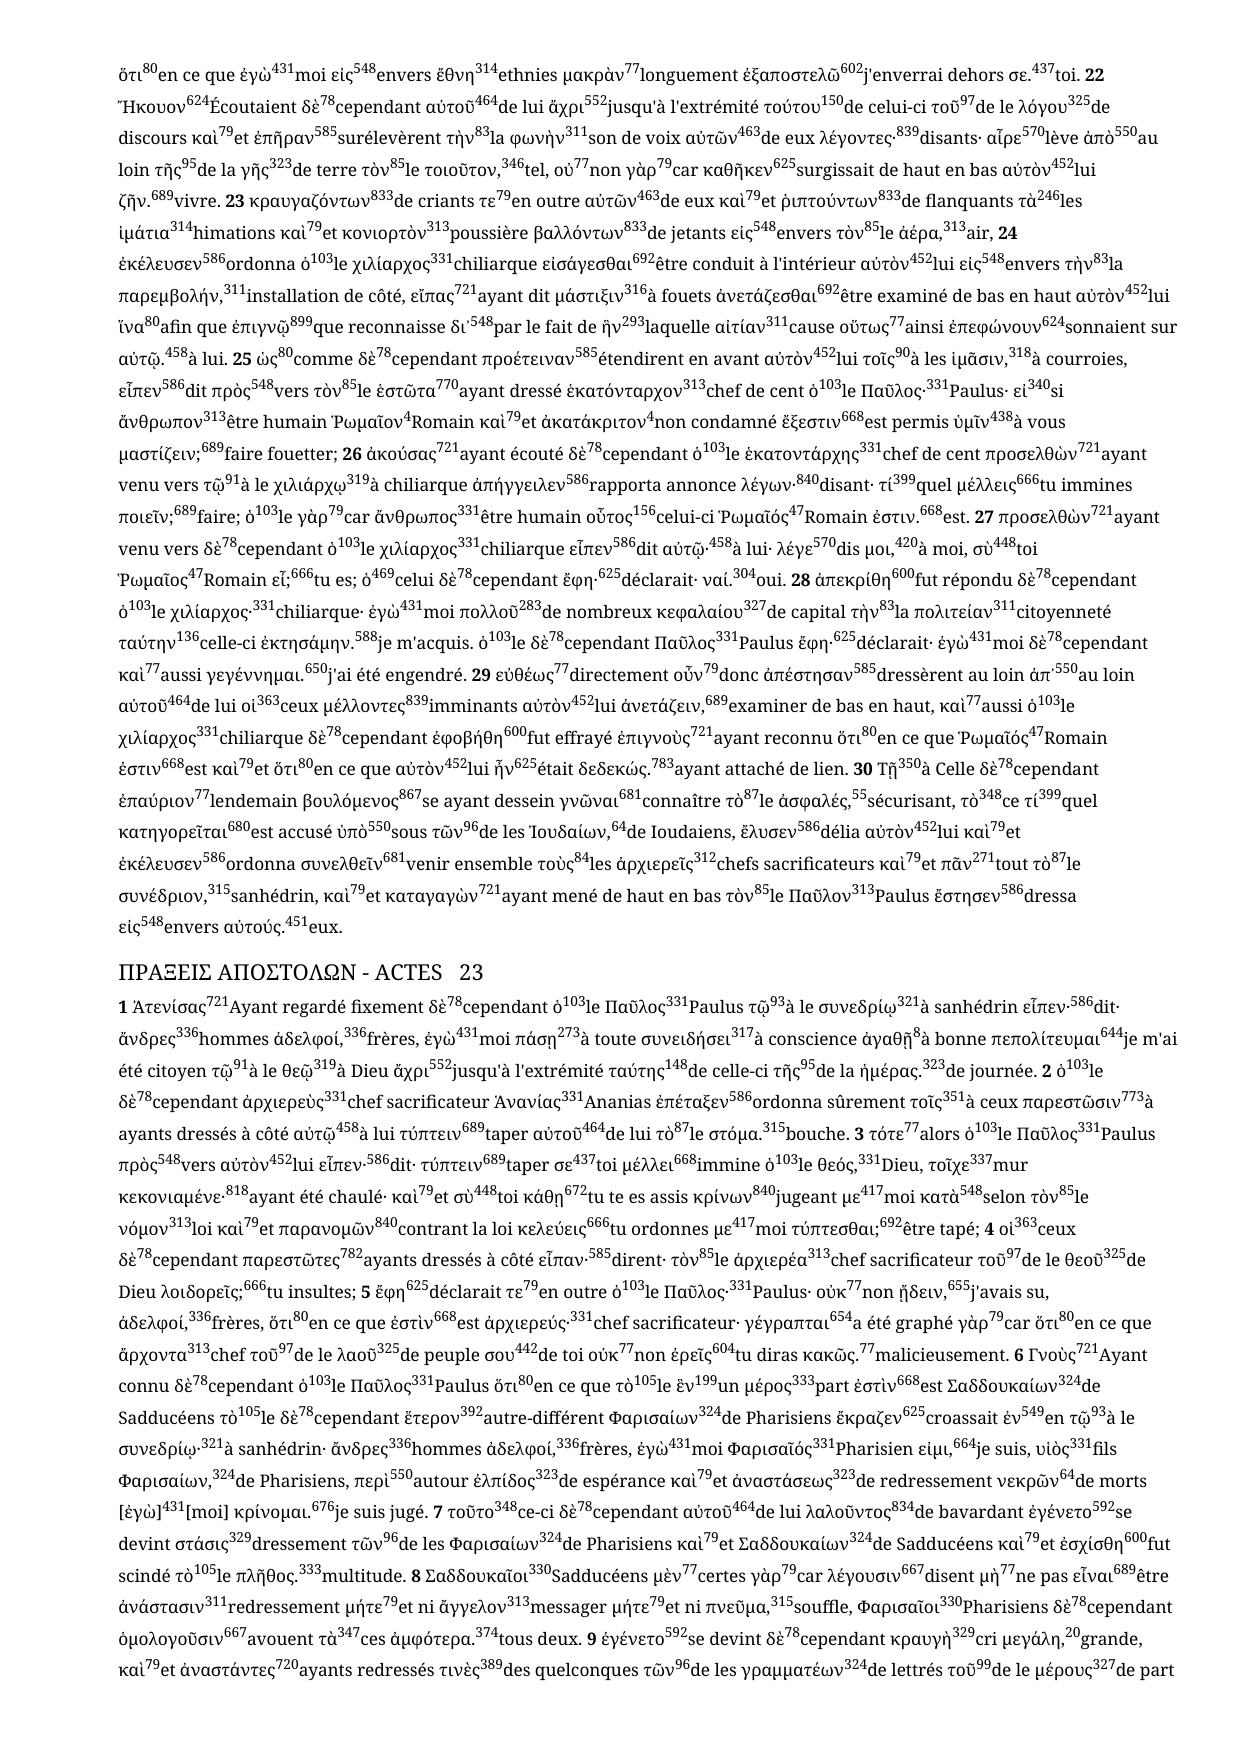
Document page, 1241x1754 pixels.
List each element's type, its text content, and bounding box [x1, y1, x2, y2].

text 1 Ἄνδρες336Hommes ἀδελφοὶ336frères καὶ79et πατέρες,336pères, ἀκούσατέ553écoutez μου424de moi τῆς356de celle πρὸς548vers ὑμᾶς436vous νυνὶ77maintenant ἀπολογίας.323de apologie. 2 ἀκούσαντες720ayants écoutés δὲ78cependant ὅτι80en ce que τῇ89à la Ἑβραΐδι8à Hébraïque διαλέκτῳ317à dialecte προσεφώνει625sonnait auprès αὐτοῖς,457à eux, μᾶλλον77davantage παρέσχον585fournirent ἡσυχίαν.311tranquillité. καὶ79et φησίν·668déclare· 3 ἐγώ431moi εἰμι664je suis ἀνὴρ331homme Ἰουδαῖος,22Ioudaien, γεγεννημένος813ayant été engendré ἐν549en Ταρσῷ317à Tarse τῆς95de la Κιλικίας,323de Cilicie, ἀνατεθραμμένος813ayant été nourri de bas en haut δὲ78cependant ἐν549en τῇ89à la πόλει317à cité ταύτῃ,142à celle-ci, παρὰ548à côté τοὺς84les πόδας312pieds Γαμαλιὴλ325de Gamaliel πεπαιδευμένος813ayant été éduqué κατὰ548selon ἀκρίβειαν311exactitude τοῦ257de le πατρῴου16de paternel νόμου,325de loi, ζηλωτὴς331zélote ὑπάρχων840subsistant τοῦ97de le θεοῦ325de Dieu καθὼς77de haut en bas comme πάντες286tous ὑμεῖς447vous ἐστε665vous êtes σήμερον·77aujourd'hui· 4 ὃς498lequel ταύτην136celle-ci τὴν83la ὁδὸν311chemin ἐδίωξα582je poursuivis ἄχρι552jusqu'à l'extrémité θανάτου325de trépas δεσμεύων840liant καὶ79et παραδιδοὺς840livrant εἰς548envers φυλακὰς310gardiennages ἄνδρας312hommes τε79en outre καὶ79et γυναῖκας,310femmes, 5 ὡς80comme καὶ77aussi ὁ103le ἀρχιερεὺς331chef sacrificateur μαρτυρεῖ668témoigne μοι420à moi καὶ79et πᾶν289tout τὸ105le πρεσβυτέριον,333corps des anciens, παρ᾽550à côté ὧν491de lesquels καὶ77aussi ἐπιστολὰς310épîtres δεξάμενος740se ayant accepté πρὸς548vers τοὺς84les ἀδελφοὺς312frères εἰς548envers Δαμασκὸν311Damas ἐπορευόμην,627je m'allais, ἄξων765qui conduira καὶ77aussi τοὺς345ceux ἐκεῖσε77là-bas ὄντας821étants δεδεμένους795ayants étés attachés de lien εἰς548envers Ἰερουσαλὴμ311Ierousalem ἵνα80afin que τιμωρηθῶσιν.910que soient puni. 6 Ἐγένετο592Se devint δέ78cependant μοι420à moi πορευομένῳ855à se allant καὶ79et ἐγγίζοντι828à approchant τῇ89à la Δαμασκῷ317à Damas περὶ548autour μεσημβρίαν311midi ἐξαίφνης77soudainement ἐκ550hors τοῦ97de le οὐρανοῦ325de ciel περιαστράψαι681éclairer autour φῶς315lumière ἱκανὸν6assez-important περὶ548autour ἐμέ,417moi, 7 ἔπεσά582je tombai τε79en outre εἰς548envers τὸ87le ἔδαφος315sol καὶ79et ἤκουσα582j'écoutai φωνῆς323de son de voix λεγούσης832de disante μοι·420à moi· Σαοὺλ337Saoul Σαούλ,337Saoul, τί399quel με417moi διώκεις;666tu poursuis; 8 ἐγὼ431moi δὲ78cependant ἀπεκρίθην·596je fus répondu· τίς410quel εἶ,666tu es, κύριε;337Maître; εἶπέν586dit τε79en outre πρός548vers ἐμέ·417moi· ἐγώ431moi εἰμι664je suis Ἰησοῦς331Iésous ὁ103le Ναζωραῖος,331Nazoréen, ὃν480lequel σὺ448toi διώκεις.666tu poursuis. 9 οἱ363ceux δὲ78cependant σὺν549avec ἐμοὶ420à moi ὄντες839étants τὸ87le μὲν79certes φῶς315lumière ἐθεάσαντο591se contemplèrent τὴν83la δὲ78cependant φωνὴν311son de voix οὐκ77non ἤκουσαν585écoutèrent τοῦ358de celui λαλοῦντός834de bavardant μοι.420à moi. 10 εἶπον582je dis δέ·78cependant· τί399quel ποιήσω,895que je fasse, κύριε;337Maître; ὁ103le δὲ78cependant κύριος331Maître εἶπεν586dit πρός548vers με·417moi· ἀναστὰς721ayant redressé πορεύου574te va εἰς548envers Δαμασκὸν311Damas κἀκεῖ77et là σοι439à toi λαληθήσεται619sera bavardé περὶ550autour πάντων385de tous ὧν493de lesquels τέτακταί654a été ordonnancé σοι439à toi ποιῆσαι.681faire. 11 ὡς80comme δὲ78cependant οὐκ77non ἐνέβλεπον621j'entrais regard ἀπὸ550au loin τῆς95de la δόξης323de gloire τοῦ99de le φωτὸς327de lumière ἐκείνου,152de ce-là, χειραγωγούμενος891étant mené en main ὑπὸ550sous τῶν357de ceux συνόντων833de étants avec μοι420à moi ἦλθον582je vins εἰς548envers Δαμασκόν.311Damas. 12 Ἁνανίας331Ananias δέ78cependant τις,287un quelconque, ἀνὴρ331homme εὐλαβὴς22précautionneux κατὰ548selon τὸν85le νόμον,313loi, μαρτυρούμενος891étant témoigné ὑπὸ550sous πάντων383de tous τῶν96de les κατοικούντων833de établissants maison d'habitation Ἰουδαίων,64de Ioudaiens, 13 ἐλθὼν721ayant venu πρός548vers ἐμὲ417moi καὶ79et ἐπιστὰς721ayant présenté εἶπέν586dit μοι·420à moi· Σαοὺλ337Saoul ἀδελφέ,337frère, ἀνάβλεψον.554regarde de bas en haut. κἀγὼ431et moi αὐτῇ142à même τῇ89à la ὥρᾳ317à heure ἀνέβλεψα582je regardai de bas en haut εἰς548envers αὐτόν.452lui. 14 ὁ469celui δὲ78cependant εἶπεν·586dit· ὁ103le θεὸς331Dieu τῶν96de les πατέρων324de pères ἡμῶν423de nous προεχειρίσατό592se mainmit en avant σε437toi γνῶναι681connaître τὸ87le θέλημα315volonté αὐτοῦ464de lui καὶ79et ἰδεῖν681voir τὸν85le δίκαιον53juste καὶ79et ἀκοῦσαι681écouter φωνὴν311son de voix ἐκ550hors τοῦ99de le στόματος327de bouche αὐτοῦ,464de lui, 15 ὅτι80en ce que ἔσῃ610tu te seras μάρτυς331témoin αὐτῷ458à lui πρὸς548vers πάντας268tous ἀνθρώπους312êtres humains ὧν493de lesquels ἑώρακας640tu as vu καὶ79et ἤκουσας.584tu écoutas. 16 καὶ79et νῦν77maintenant τί399quel μέλλεις;666tu immines; ἀναστὰς721ayant redressé βάπτισαι558te baptise καὶ79et ἀπόλουσαι558te baigne complètement τὰς82les ἁμαρτίας310fautes σου442de toi ἐπικαλεσάμενος740se ayant surnommé τὸ87le ὄνομα315nom αὐτοῦ.464de lui. 17 Ἐγένετο592Se devint δέ78cependant μοι420à moi ὑποστρέψαντι713à ayant retourné en arrière εἰς548envers Ἰερουσαλὴμ311Ierousalem καὶ79et προσευχομένου861de se priant μου424de moi ἐν549en τῷ93à le ἱερῷ321à sanctuaire γενέσθαι682se devenir με417moi ἐν549en ἐκστάσει317à extase 18 καὶ79et ἰδεῖν681voir αὐτὸν452lui λέγοντά822disant μοι·420à moi· σπεῦσον554hâte καὶ79et ἔξελθε554sors ἐν549en τάχει321à vitesse ἐξ550hors Ἰερουσαλήμ,323de Ierousalem, διότι80parce que οὐ77non παραδέξονταί611se accepteront à côté σου442de toi μαρτυρίαν311témoignation περὶ550autour ἐμοῦ.424de moi. 19 κἀγὼ431et moi εἶπον·582je dis· κύριε,337Maître, αὐτοὶ468eux ἐπίστανται673se établissent sûrement ὅτι80en ce que ἐγὼ431moi ἤμην627je m'étais φυλακίζων840faisant gardienner καὶ79et δέρων840pelant κατὰ548selon τὰς82les συναγωγὰς310synagogues τοὺς345ceux πιστεύοντας821croyants ἐπὶ548sur σέ,437toi, 20 καὶ79et ὅτε80lorsque ἐξεχύννετο636était déversé τὸ105le αἷμα333sang Στεφάνου325de Stephanos τοῦ97de le μάρτυρός325de témoin σου,442de toi, καὶ77aussi αὐτὸς513moi-même ἤμην627je m'étais ἐφεστὼς783ayant présenté καὶ79et συνευδοκῶν840estimant en bien avec καὶ79et φυλάσσων840gardiennant τὰ86les ἱμάτια314himations τῶν357de ceux ἀναιρούντων833de saisissants de bas en haut αὐτόν.452lui. 21 καὶ79et εἶπεν586dit πρός548vers με·417moi· πορεύου,574te va, ὅτι80en ce que ἐγὼ431moi εἰς548envers ἔθνη314ethnies μακρὰν77longuement ἐξαποστελῶ602j'enverrai dehors σε.437toi. 22 Ἤκουον624Écoutaient δὲ78cependant αὐτοῦ464de lui ἄχρι552jusqu'à l'extrémité τούτου150de celui-ci τοῦ97de le λόγου325de discours καὶ79et ἐπῆραν585surélevèrent τὴν83la φωνὴν311son de voix αὐτῶν463de eux λέγοντες·839disants· αἶρε570lève ἀπὸ550au loin τῆς95de la γῆς323de terre τὸν85le τοιοῦτον,346tel, οὐ77non γὰρ79car καθῆκεν625surgissait de haut en bas αὐτὸν452lui ζῆν.689vivre. 23 κραυγαζόντων833de criants τε79en outre αὐτῶν463de eux καὶ79et ῥιπτούντων833de flanquants τὰ246les ἱμάτια314himations καὶ79et κονιορτὸν313poussière βαλλόντων833de jetants εἰς548envers τὸν85le ἀέρα,313air, 24 ἐκέλευσεν586ordonna ὁ103le χιλίαρχος331chiliarque εἰσάγεσθαι692être conduit à l'intérieur αὐτὸν452lui εἰς548envers τὴν83la παρεμβολήν,311installation de côté, εἴπας721ayant dit μάστιξιν316à fouets ἀνετάζεσθαι692être examiné de bas en haut αὐτὸν452lui ἵνα80afin que ἐπιγνῷ899que reconnaisse δι᾽548par le fait de ἣν293laquelle αἰτίαν311cause οὕτως77ainsi ἐπεφώνουν624sonnaient sur αὐτῷ.458à lui. 25 ὡς80comme δὲ78cependant προέτειναν585étendirent en avant αὐτὸν452lui τοῖς90à les ἱμᾶσιν,318à courroies, εἶπεν586dit πρὸς548vers τὸν85le ἑστῶτα770ayant dressé ἑκατόνταρχον313chef de cent ὁ103le Παῦλος·331Paulus· εἰ340si ἄνθρωπον313être humain Ῥωμαῖον4Romain καὶ79et ἀκατάκριτον4non condamné ἔξεστιν668est permis ὑμῖν438à vous μαστίζειν;689faire fouetter; 26 ἀκούσας721ayant écouté δὲ78cependant ὁ103le ἑκατοντάρχης331chef de cent προσελθὼν721ayant venu vers τῷ91à le χιλιάρχῳ319à chiliarque ἀπήγγειλεν586rapporta annonce λέγων·840disant· τί399quel μέλλεις666tu immines ποιεῖν;689faire; ὁ103le γὰρ79car ἄνθρωπος331être humain οὗτος156celui-ci Ῥωμαῖός47Romain ἐστιν.668est. 27 προσελθὼν721ayant venu vers δὲ78cependant ὁ103le χιλίαρχος331chiliarque εἶπεν586dit αὐτῷ·458à lui· λέγε570dis μοι,420à moi, σὺ448toi Ῥωμαῖος47Romain εἶ;666tu es; ὁ469celui δὲ78cependant ἔφη·625déclarait· ναί.304oui. 28 ἀπεκρίθη600fut répondu δὲ78cependant ὁ103le χιλίαρχος·331chiliarque· ἐγὼ431moi πολλοῦ283de nombreux κεφαλαίου327de capital τὴν83la πολιτείαν311citoyenneté ταύτην136celle-ci ἐκτησάμην.588je m'acquis. ὁ103le δὲ78cependant Παῦλος331Paulus ἔφη·625déclarait· ἐγὼ431moi δὲ78cependant καὶ77aussi γεγέννημαι.650j'ai été engendré. 29 εὐθέως77directement οὖν79donc ἀπέστησαν585dressèrent au loin ἀπ᾽550au loin αὐτοῦ464de lui οἱ363ceux μέλλοντες839imminants αὐτὸν452lui ἀνετάζειν,689examiner de bas en haut, καὶ77aussi ὁ103le χιλίαρχος331chiliarque δὲ78cependant ἐφοβήθη600fut effrayé ἐπιγνοὺς721ayant reconnu ὅτι80en ce que Ῥωμαῖός47Romain ἐστιν668est καὶ79et ὅτι80en ce que αὐτὸν452lui ἦν625était δεδεκώς.783ayant attaché de lien. 30 Τῇ350à Celle δὲ78cependant ἐπαύριον77lendemain βουλόμενος867se ayant dessein γνῶναι681connaître τὸ87le ἀσφαλές,55sécurisant, τὸ348ce τί399quel κατηγορεῖται680est accusé ὑπὸ550sous τῶν96de les Ἰουδαίων,64de Ioudaiens, ἔλυσεν586délia αὐτὸν452lui καὶ79et ἐκέλευσεν586ordonna συνελθεῖν681venir ensemble τοὺς84les ἀρχιερεῖς312chefs sacrificateurs καὶ79et πᾶν271tout τὸ87le συνέδριον,315sanhédrin, καὶ79et καταγαγὼν721ayant mené de haut en bas τὸν85le Παῦλον313Paulus ἔστησεν586dressa εἰς548envers αὐτούς.451eux. [118, 59, 1181, 939]
text 1 Ἀτενίσας721Ayant regardé fixement δὲ78cependant ὁ103le Παῦλος331Paulus τῷ93à le συνεδρίῳ321à sanhédrin εἶπεν·586dit· ἄνδρες336hommes ἀδελφοί,336frères, ἐγὼ431moi πάσῃ273à toute συνειδήσει317à conscience ἀγαθῇ8à bonne πεπολίτευμαι644je m'ai été citoyen τῷ91à le θεῷ319à Dieu ἄχρι552jusqu'à l'extrémité ταύτης148de celle-ci τῆς95de la ἡμέρας.323de journée. 2 ὁ103le δὲ78cependant ἀρχιερεὺς331chef sacrificateur Ἁνανίας331Ananias ἐπέταξεν586ordonna sûrement τοῖς351à ceux παρεστῶσιν773à ayants dressés à côté αὐτῷ458à lui τύπτειν689taper αὐτοῦ464de lui τὸ87le στόμα.315bouche. 3 τότε77alors ὁ103le Παῦλος331Paulus πρὸς548vers αὐτὸν452lui εἶπεν·586dit· τύπτειν689taper σε437toi μέλλει668immine ὁ103le θεός,331Dieu, τοῖχε337mur κεκονιαμένε·818ayant été chaulé· καὶ79et σὺ448toi κάθῃ672tu te es assis κρίνων840jugeant με417moi κατὰ548selon τὸν85le νόμον313loi καὶ79et παρανομῶν840contrant la loi κελεύεις666tu ordonnes με417moi τύπτεσθαι;692être tapé; 4 οἱ363ceux δὲ78cependant παρεστῶτες782ayants dressés à côté εἶπαν·585dirent· τὸν85le ἀρχιερέα313chef sacrificateur τοῦ97de le θεοῦ325de Dieu λοιδορεῖς;666tu insultes; 5 ἔφη625déclarait τε79en outre ὁ103le Παῦλος·331Paulus· οὐκ77non ᾔδειν,655j'avais su, ἀδελφοί,336frères, ὅτι80en ce que ἐστὶν668est ἀρχιερεύς·331chef sacrificateur· γέγραπται654a été graphé γὰρ79car ὅτι80en ce que ἄρχοντα313chef τοῦ97de le λαοῦ325de peuple σου442de toi οὐκ77non ἐρεῖς604tu diras κακῶς.77malicieusement. 6 Γνοὺς721Ayant connu δὲ78cependant ὁ103le Παῦλος331Paulus ὅτι80en ce que τὸ105le ἓν199un μέρος333part ἐστὶν668est Σαδδουκαίων324de Sadducéens τὸ105le δὲ78cependant ἕτερον392autre-différent Φαρισαίων324de Pharisiens ἔκραζεν625croassait ἐν549en τῷ93à le συνεδρίῳ·321à sanhédrin· ἄνδρες336hommes ἀδελφοί,336frères, ἐγὼ431moi Φαρισαῖός331Pharisien εἰμι,664je suis, υἱὸς331fils Φαρισαίων,324de Pharisiens, περὶ550autour ἐλπίδος323de espérance καὶ79et ἀναστάσεως323de redressement νεκρῶν64de morts [ἐγὼ]431[moi] κρίνομαι.676je suis jugé. 7 τοῦτο348ce-ci δὲ78cependant αὐτοῦ464de lui λαλοῦντος834de bavardant ἐγένετο592se devint στάσις329dressement τῶν96de les Φαρισαίων324de Pharisiens καὶ79et Σαδδουκαίων324de Sadducéens καὶ79et ἐσχίσθη600fut scindé τὸ105le πλῆθος.333multitude. 8 Σαδδουκαῖοι330Sadducéens μὲν77certes γὰρ79car λέγουσιν667disent μὴ77ne pas εἶναι689être ἀνάστασιν311redressement μήτε79et ni ἄγγελον313messager μήτε79et ni πνεῦμα,315souffle, Φαρισαῖοι330Pharisiens δὲ78cependant ὁμολογοῦσιν667avouent τὰ347ces ἀμφότερα.374tous deux. 9 ἐγένετο592se devint δὲ78cependant κραυγὴ329cri μεγάλη,20grande, καὶ79et ἀναστάντες720ayants redressés τινὲς389des quelconques τῶν96de les γραμματέων324de lettrés τοῦ99de le μέρους327de part τῶν96de les Φαρισαίων324de Pharisiens διεμάχοντο630se bataillaient en séparant λέγοντες·839disants· οὐδὲν375aucun κακὸν55malicieux εὑρίσκομεν663nous trouvons ἐν549en τῷ91à le ἀνθρώπῳ319à être humain τούτῳ·144à celui-ci· εἰ80si δὲ78cependant πνεῦμα333souffle ἐλάλησεν586bavarda αὐτῷ458à lui ἢ79ou ἄγγελος;331messager; 10 Πολλῆς382de Nombreuse δὲ78cependant γινομένης859de se devenante στάσεως323de dressement φοβηθεὶς760ayant été effrayé ὁ103le χιλίαρχος331chiliarque μὴ80ne pas διασπασθῇ911que soit tiré à travers ὁ103le Παῦλος331Paulus ὑπ᾽550sous αὐτῶν463de eux ἐκέλευσεν586ordonna τὸ87le στράτευμα315troupe de soldats καταβὰν709ayant descendu ἁρπάσαι681ravir αὐτὸν452lui ἐκ550hors μέσου67de au milieu αὐτῶν463de eux ἄγειν689conduire τε79en outre εἰς548envers τὴν83la παρεμβολήν.311installation de côté. 11 Τῇ89à La δὲ78cependant ἐπιούσῃ826à survenante νυκτὶ317à nuit ἐπιστὰς721ayant présenté αὐτῷ458à lui ὁ103le κύριος331Maître εἶπεν·586dit· θάρσει·570aie courage· ὡς80comme γὰρ79car διεμαρτύρω590tu te passas témoignage τὰ347ces περὶ550autour ἐμοῦ424de moi εἰς548envers Ἰερουσαλήμ,311Ierousalem, οὕτω77ainsi σε437toi δεῖ668attache de lien καὶ77aussi εἰς548envers Ῥώμην311Rome μαρτυρῆσαι.681témoigner. 12 Γενομένης732de Se ayante devenue δὲ78cependant ἡμέρας323de journée ποιήσαντες720ayants faits συστροφὴν311torsion ensemble οἱ102les Ἰουδαῖοι70Ioudaiens ἀνεθεμάτισαν585anathématisèrent ἑαυτοὺς527eux-mêmes λέγοντες839disants μήτε79et ni φαγεῖν681manger μήτε79et ni πιεῖν681boire ἕως80jusqu'à ce que οὗ494de lequel ἀποκτείνωσιν898que tuent catégoriquement τὸν85le Παῦλον.313Paulus. 13 ἦσαν624étaient δὲ78cependant πλείους70plus nombreusement τεσσεράκοντα190de quarante οἱ363ceux ταύτην136celle-ci τὴν83la συνωμοσίαν311conspiration ποιησάμενοι,739se ayants faits, 14 οἵτινες497lesquels des quelconques προσελθόντες720ayants venus vers τοῖς90à les ἀρχιερεῦσιν318à chefs sacrificateurs καὶ79et τοῖς90à les πρεσβυτέροις58à plus anciens εἶπαν·585dirent· ἀναθέματι321à anathème ἀνεθεματίσαμεν581nous anathématisâmes ἑαυτοὺς506nous-mêmes μηδενὸς386de pas un γεύσασθαι682se goûter ἕως80jusqu'à ce que οὗ494de lequel ἀποκτείνωμεν894que nous tuions catégoriquement τὸν85le Παῦλον.313Paulus. 15 νῦν77maintenant οὖν79donc ὑμεῖς447vous ἐμφανίσατε553rendez visible dedans τῷ91à le χιλιάρχῳ319à chiliarque σὺν549avec τῷ93à le συνεδρίῳ321à sanhédrin ὅπως80de telle manière que καταγάγῃ899que mène de haut en bas αὐτὸν452lui εἰς548envers ὑμᾶς436vous ὡς80comme μέλλοντας821imminants διαγινώσκειν689diagnostiquer ἀκριβέστερον77plus exactement τὰ347ces περὶ550autour αὐτοῦ·464de lui· ἡμεῖς430nous δὲ78cependant πρὸ550d'avant τοῦ360de ce ἐγγίσαι681approcher αὐτὸν452lui ἕτοιμοί46prêts ἐσμεν663nous sommes τοῦ360de ce ἀνελεῖν681saisir de bas en haut αὐτόν.452lui. 16 Ἀκούσας721Ayant écouté δὲ78cependant ὁ103le υἱὸς331fils τῆς95de la ἀδελφῆς323de soeur Παύλου325de Paulus τὴν83la ἐνέδραν,311embuscade, παραγενόμενος740se ayant devenu à côté καὶ79et εἰσελθὼν721ayant venu à l'intérieur εἰς548envers τὴν83la παρεμβολὴν311installation de côté ἀπήγγειλεν586rapporta annonce τῷ91à le Παύλῳ.319à Paulus. 17 προσκαλεσάμενος740se ayant appelé auprès δὲ78cependant ὁ103le Παῦλος331Paulus ἕνα53un τῶν96de les ἑκατονταρχῶν324de chefs de cent ἔφη·625déclarait· τὸν85le νεανίαν313adolescent τοῦτον138celui-ci ἄπαγε570conduis au loin πρὸς548vers τὸν85le χιλίαρχον,313chiliarque, ἔχει668a γὰρ79car ἀπαγγεῖλαί681rapporter annonce τι375un quelconque αὐτῷ.458à lui. 18 ὁ364celui μὲν340certes οὖν79donc παραλαβὼν721ayant pris à côté αὐτὸν452lui ἤγαγεν586conduisit πρὸς548vers τὸν85le χιλίαρχον313chiliarque καὶ79et φησίν·668déclare· ὁ103le δέσμιος331lié Παῦλος331Paulus προσκαλεσάμενός740se ayant appelé auprès με417moi ἠρώτησεν586sollicita τοῦτον138celui-ci τὸν85le νεανίσκον313adolescent ἀγαγεῖν681conduire πρὸς548vers σὲ437toi ἔχοντά822ayant τι375un quelconque λαλῆσαί681bavarder σοι.439à toi. 19 ἐπιλαβόμενος740se ayant emparé δὲ78cependant τῆς95de la χειρὸς323de main αὐτοῦ464de lui ὁ103le χιλίαρχος331chiliarque καὶ79et ἀναχωρήσας721ayant replacé κατ᾽548selon ἰδίαν544en propre ἐπυνθάνετο,631se enquérait, τί412quel ἐστιν668est ὃ482lequel ἔχεις666tu as ἀπαγγεῖλαί681rapporter annonce μοι;420à moi; 20 εἶπεν586dit δὲ78cependant ὅτι80en ce que οἱ102les Ἰουδαῖοι70Ioudaiens συνέθεντο591se posèrent ensemble τοῦ360de ce ἐρωτῆσαί681solliciter σε437toi ὅπως80de telle manière que αὔριον77demain τὸν85le Παῦλον313Paulus καταγάγῃς897que tu mènes de haut en bas εἰς548envers τὸ87le συνέδριον315sanhédrin ὡς80comme μέλλων840imminant τι375un quelconque ἀκριβέστερον77plus exactement πυνθάνεσθαι690se enquérir περὶ550autour αὐτοῦ.464de lui. 21 σὺ448toi οὖν79donc μὴ77ne pas πεισθῇς909que tu sois persuadé αὐτοῖς·457à eux· ἐνεδρεύουσιν667embuscadent γὰρ79car αὐτὸν452lui ἐξ550hors αὐτῶν463de eux ἄνδρες330hommes πλείους21plus nombreusement τεσσεράκοντα,190de quarante, οἵτινες497lesquels des quelconques ἀνεθεμάτισαν585anathématisèrent ἑαυτοὺς527eux-mêmes μήτε79et ni φαγεῖν681manger μήτε79et ni πιεῖν681boire ἕως80jusqu'à ce que οὗ492de lequel ἀνέλωσιν898que saisissent de bas en haut αὐτόν,452lui, καὶ79et νῦν77maintenant εἰσιν667sont ἕτοιμοι46prêts προσδεχόμενοι866se acceptants auprès τὴν83la ἀπὸ550au loin σοῦ442de toi ἐπαγγελίαν.311promesse. 22 ὁ103le μὲν77certes οὖν79donc χιλίαρχος331chiliarque ἀπέλυσεν586délia au loin τὸν85le νεανίσκον313adolescent παραγγείλας721ayant messagé à côté μηδενὶ378à pas un ἐκλαλῆσαι681bavarder dehors ὅτι80en ce que ταῦτα347ces-ci ἐνεφάνισας584tu rendis visible dedans πρός548vers ἐμέ.417moi. 23 Καὶ79Et προσκαλεσάμενος740se ayant appelé auprès τινας268des quelconques δύο178deux τῶν96de les ἑκατονταρχῶν324de chefs de cent εἶπεν·586dit· ἑτοιμάσατε553préparez στρατιώτας312soldats διακοσίους,178deux cents, ὅπως80de telle manière que πορευθῶσιν910que soient allé ἕως552jusqu'à ce que Καισαρείας,323de Kaesareia, καὶ79et ἱππεῖς312cavaliers ἑβδομήκοντα178soixante-dix καὶ79et δεξιολάβους312gardes droites διακοσίους178deux cents ἀπὸ550au loin τρίτης209de troisième ὥρας323de heure τῆς95de la νυκτός,323de nuit, 24 κτήνη314bêtes de montures τε79en outre παραστῆσαι681dresser à côté ἵνα80afin que ἐπιβιβάσαντες720ayants montés dessus τὸν85le Παῦλον313Paulus διασώσωσιν898que sauvent complètement πρὸς548vers Φήλικα313Félix τὸν85le ἡγεμόνα,313gouverneur, 25 γράψας721ayant graphé ἐπιστολὴν311épître ἔχουσαν820ayante τὸν85le τύπον313modèle frappé τοῦτον·138celui-ci· 26 Κλαύδιος331Claudius Λυσίας331Lysias τῷ91à le κρατίστῳ10à très fort ἡγεμόνι319à gouverneur Φήλικι319à Félix χαίρειν.309être de joie. 27 Τὸν85Le ἄνδρα313homme τοῦτον138celui-ci συλλημφθέντα744ayant été pris ensemble ὑπὸ550sous τῶν96de les Ἰουδαίων64de Ioudaiens καὶ79et μέλλοντα822imminant ἀναιρεῖσθαι692être saisi de bas en haut ὑπ᾽550sous αὐτῶν463de eux ἐπιστὰς721ayant présenté σὺν549avec τῷ253à le στρατεύματι321à troupe de soldats ἐξειλάμην588je m'extrais μαθὼν721ayant appris ὅτι80en ce que Ῥωμαῖός47Romain ἐστιν.668est. 28 βουλόμενός867se ayant dessein τε79en outre ἐπιγνῶναι681reconnaître τὴν83la αἰτίαν311cause δι᾽548par le fait de ἣν478laquelle ἐνεκάλουν624appelaient en accusation αὐτῷ,458à lui, κατήγαγον582je menai de haut en bas εἰς548envers τὸ87le συνέδριον315sanhédrin αὐτῶν463de eux 29 ὃν480lequel εὗρον582je trouvai ἐγκαλούμενον875étant appelé en accusation περὶ550autour ζητημάτων326de sujets de recherches τοῦ97de le νόμου325de loi αὐτῶν,463de eux, μηδὲν375pas un δὲ78cependant ἄξιον55digne θανάτου325de trépas ἢ79ou δεσμῶν324de liens ἔχοντα822ayant ἔγκλημα.315appel en accusation. 30 μηνυθείσης752de ayante étée indiquée δέ78cependant μοι420à moi ἐπιβουλῆς323de complot εἰς548envers τὸν85le ἄνδρα313homme ἔσεσθαι685se avoir à être ἐξαυτῆς77immédiatement ἔπεμψα582je mandai πρὸς548vers σὲ437toi παραγγείλας721ayant messagé à côté καὶ77aussi τοῖς90à les κατηγόροις318à accusateurs λέγειν689dire [τὰ]86[les] πρὸς548vers αὐτὸν452lui ἐπὶ550sur σοῦ.442de toi. 31 Οἱ102Les μὲν77certes οὖν79donc στρατιῶται330soldats κατὰ548selon τὸ348ce διατεταγμένον798ayant été ordonné au-travers αὐτοῖς457à eux ἀναλαβόντες720ayants pris de bas en haut τὸν85le Παῦλον313Paulus ἤγαγον585conduisirent διὰ550par νυκτὸς323de nuit εἰς548envers τὴν83la Ἀντιπατρίδα,311Antipatris, 32 τῇ350à celle δὲ78cependant ἐπαύριον77lendemain ἐάσαντες720ayants concédés τοὺς84les ἱππεῖς312cavaliers ἀπέρχεσθαι690se éloigner σὺν549avec αὐτῷ458à lui ὑπέστρεψαν585retournèrent en arrière εἰς548envers τὴν83la παρεμβολήν·311installation de côté· 33 οἵτινες497lesquels des quelconques εἰσελθόντες720ayants venus à l'intérieur εἰς548envers τὴν83la Καισάρειαν311Kaesareia καὶ79et ἀναδόντες720ayants donnés de bas en haut τὴν83la ἐπιστολὴν311épître τῷ91à le ἡγεμόνι319à gouverneur παρέστησαν585dressèrent à côté καὶ77aussi τὸν85le Παῦλον313Paulus αὐτῷ.458à lui. 34 ἀναγνοὺς721ayant pris connaissance δὲ78cependant καὶ79et ἐπερωτήσας721ayant demandé sur ἐκ550hors ποίας169de quelle ἐπαρχείας323de éparchie ἐστίν,668est, καὶ79et πυθόμενος740se ayant enquis ὅτι80en ce que ἀπὸ550au loin Κιλικίας,323de Cilicie, 35 διακούσομαί608je m'écouterai au travers σου,442de toi, ἔφη,625déclarait, ὅταν80lorsque le cas échéant καὶ77aussi οἱ102les κατήγοροί330accusateurs σου442de toi παραγένωνται·904que se deviennent à côté· κελεύσας721ayant ordonné ἐν549en τῷ93à le πραιτωρίῳ321à prétoire τοῦ97de le Ἡρῴδου325de Hérode φυλάσσεσθαι692être gardienné αὐτόν.452lui. [118, 992, 1181, 1682]
text ΠΡΑΞΕΙΣ ΑΠΟΣΤΟΛΩΝ - ACTES 23 [118, 957, 1181, 987]
